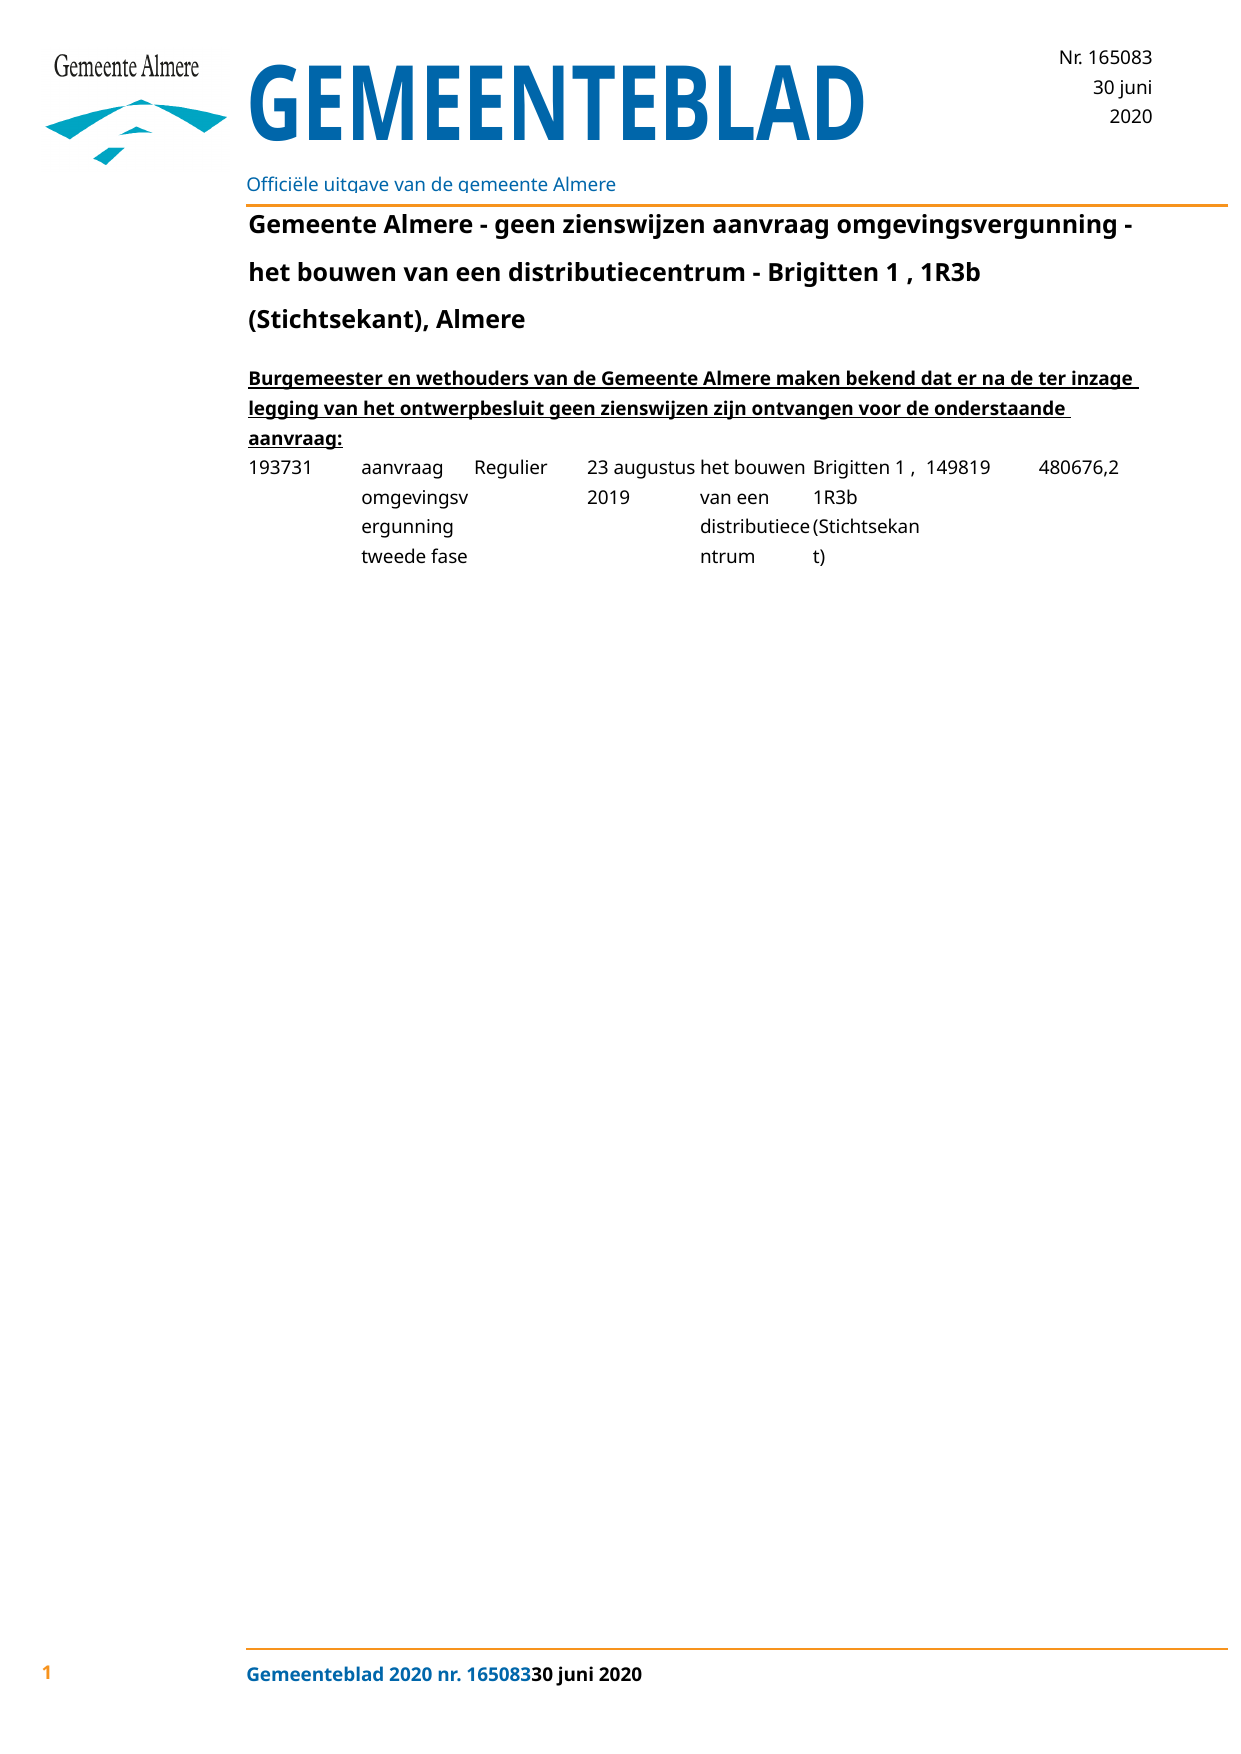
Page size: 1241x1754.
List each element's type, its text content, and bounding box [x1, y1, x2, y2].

table_header 480676,2 [1039, 454, 1152, 569]
text Burgemeester en wethouders van de Gemeente Almere maken bekend dat er na de ter inzage legging van het ontwerpbesluit geen zienswijzen zijn ontvangen voor de onderstaande aanvraag: [248, 366, 1152, 450]
table_header Brigitten 1 , 1R3b (Stichtsekant) [813, 454, 926, 569]
picture [41, 47, 231, 172]
table_header 149819 [926, 454, 1038, 569]
text Gemeente Almere - geen zienswijzen aanvraag omgevingsvergunning - het bouwen van een distributiecentrum - Brigitten 1 , 1R3b (Stichtsekant), Almere [248, 207, 1152, 336]
table_header het bouwen van een distributiecentrum [700, 454, 813, 569]
table_header 23 augustus 2019 [587, 454, 700, 569]
table_header 193731 [248, 454, 361, 569]
table_header aanvraag omgevingsvergunning tweede fase [361, 454, 474, 569]
table_header Regulier [474, 454, 587, 569]
